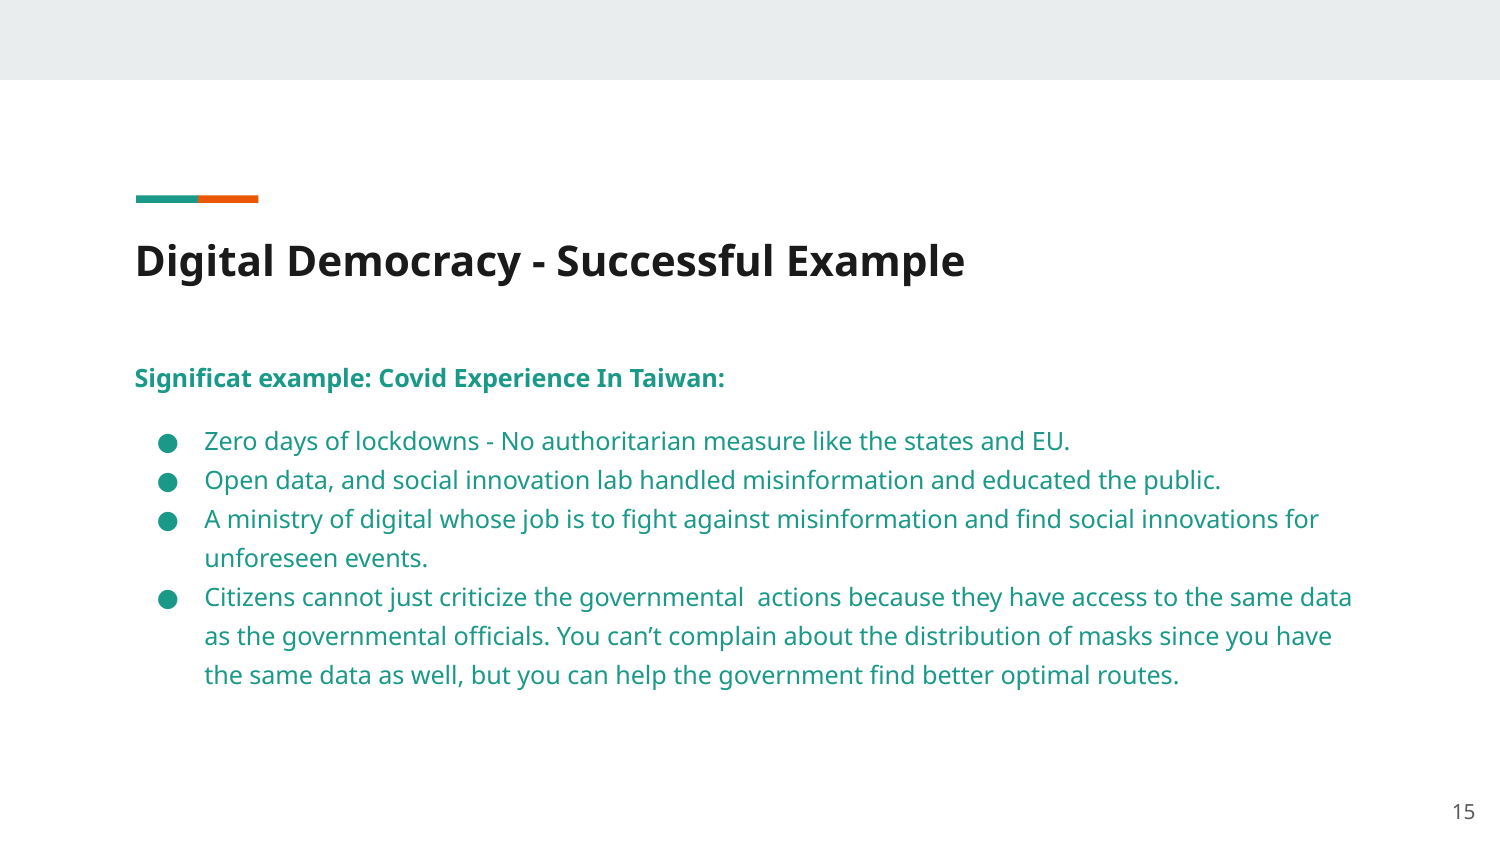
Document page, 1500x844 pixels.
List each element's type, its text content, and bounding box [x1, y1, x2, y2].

slide_number [1400, 779, 1491, 844]
title Digital Democracy - Successful Example [119, 216, 1381, 305]
list Significat example: Covid Experience In Taiwan: Zero days of lockdowns - No authoritarian measure like the states and EU. Open data, and social innovation lab handled misinformation and educated the public. A ministry of digital whose job is to fight against misinformation and find social innovations for unforeseen events. Citizens cannot just criticize the governmental actions because they have access to the same data as the governmental officials. You can’t complain about the distribution of masks since you have the same data as well, but you can help the government find better optimal routes. [119, 341, 1381, 712]
